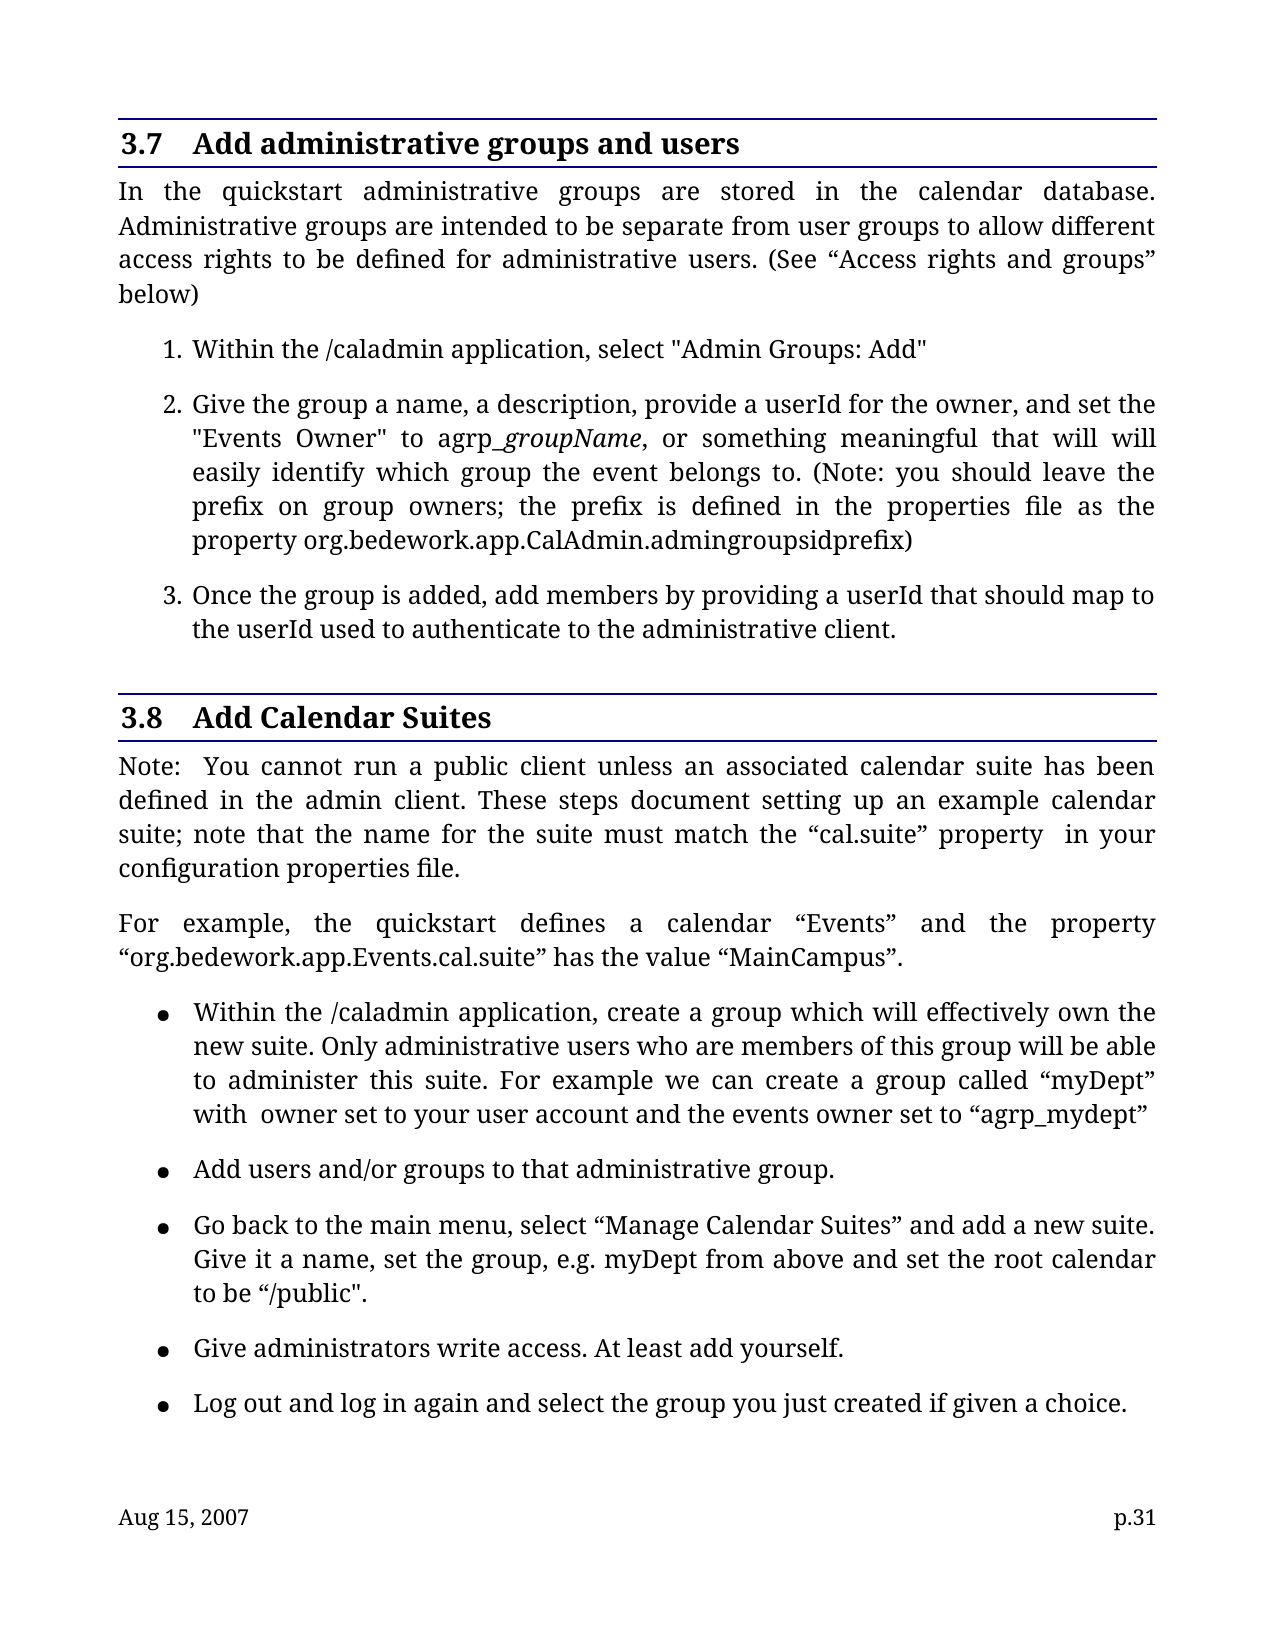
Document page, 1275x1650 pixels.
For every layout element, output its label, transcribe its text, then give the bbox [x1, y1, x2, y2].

text In the quickstart administrative groups are stored in the calendar database. Administrative groups are intended to be separate from user groups to allow different access rights to be defined for administrative users. (See “Access rights and groups” below) [118, 174, 1157, 310]
subtitle Add Calendar Suites [118, 695, 1157, 740]
list Log out and log in again and select the group you just created if given a choice. [156, 1386, 1157, 1420]
list Once the group is added, add members by providing a userId that should map to the userId used to authenticate to the administrative client. [162, 578, 1157, 646]
list Go back to the main menu, select “Manage Calendar Suites” and add a new suite. Give it a name, set the group, e.g. myDept from above and set the root calendar to be “/public". [156, 1207, 1157, 1309]
list Add users and/or groups to that administrative group. [156, 1152, 1157, 1186]
text For example, the quickstart defines a calendar “Events” and the property “org.bedework.app.Events.cal.suite” has the value “MainCampus”. [118, 906, 1157, 974]
list Within the /caladmin application, select "Admin Groups: Add" [162, 331, 1157, 365]
list Give administrators write access. At least add yourself. [156, 1331, 1157, 1364]
list Within the /caladmin application, create a group which will effectively own the new suite. Only administrative users who are members of this group will be able to administer this suite. For example we can create a group called “myDept” with owner set to your user account and the events owner set to “agrp_mydept” [156, 995, 1157, 1131]
list Give the group a name, a description, provide a userId for the owner, and set the "Events Owner" to agrp_groupName, or something meaningful that will will easily identify which group the event belongs to. (Note: you should leave the prefix on group owners; the prefix is defined in the properties file as the property org.bedework.app.CalAdmin.admingroupsidprefix) [162, 386, 1157, 557]
subtitle Add administrative groups and users [118, 120, 1157, 166]
text Note: You cannot run a public client unless an associated calendar suite has been defined in the admin client. These steps document setting up an example calendar suite; note that the name for the suite must match the “cal.suite” property in your configuration properties file. [118, 748, 1157, 885]
